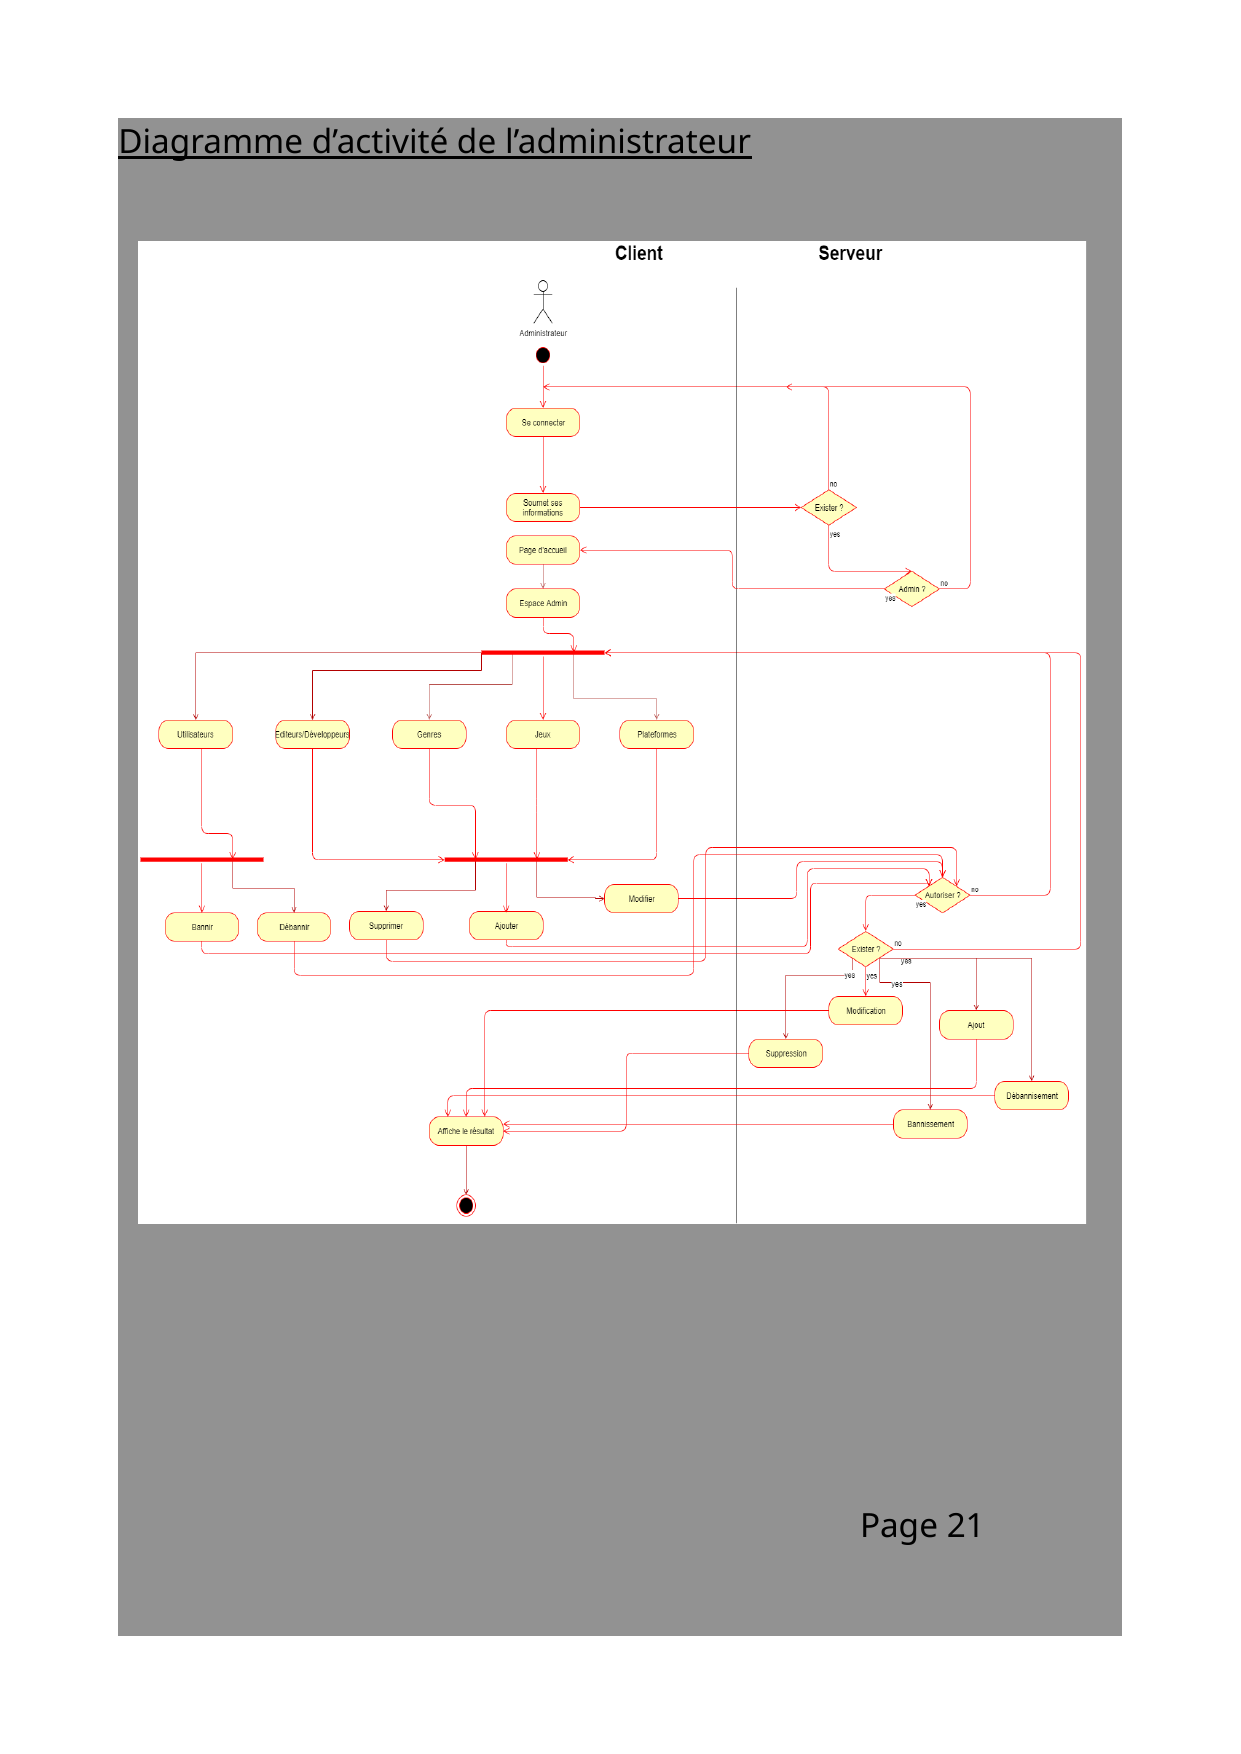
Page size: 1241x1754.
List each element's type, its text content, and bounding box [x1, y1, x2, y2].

text Page 21 [118, 1497, 1122, 1548]
text Diagramme d’activité de l’administrateur [118, 118, 1122, 163]
picture [138, 241, 1087, 1224]
